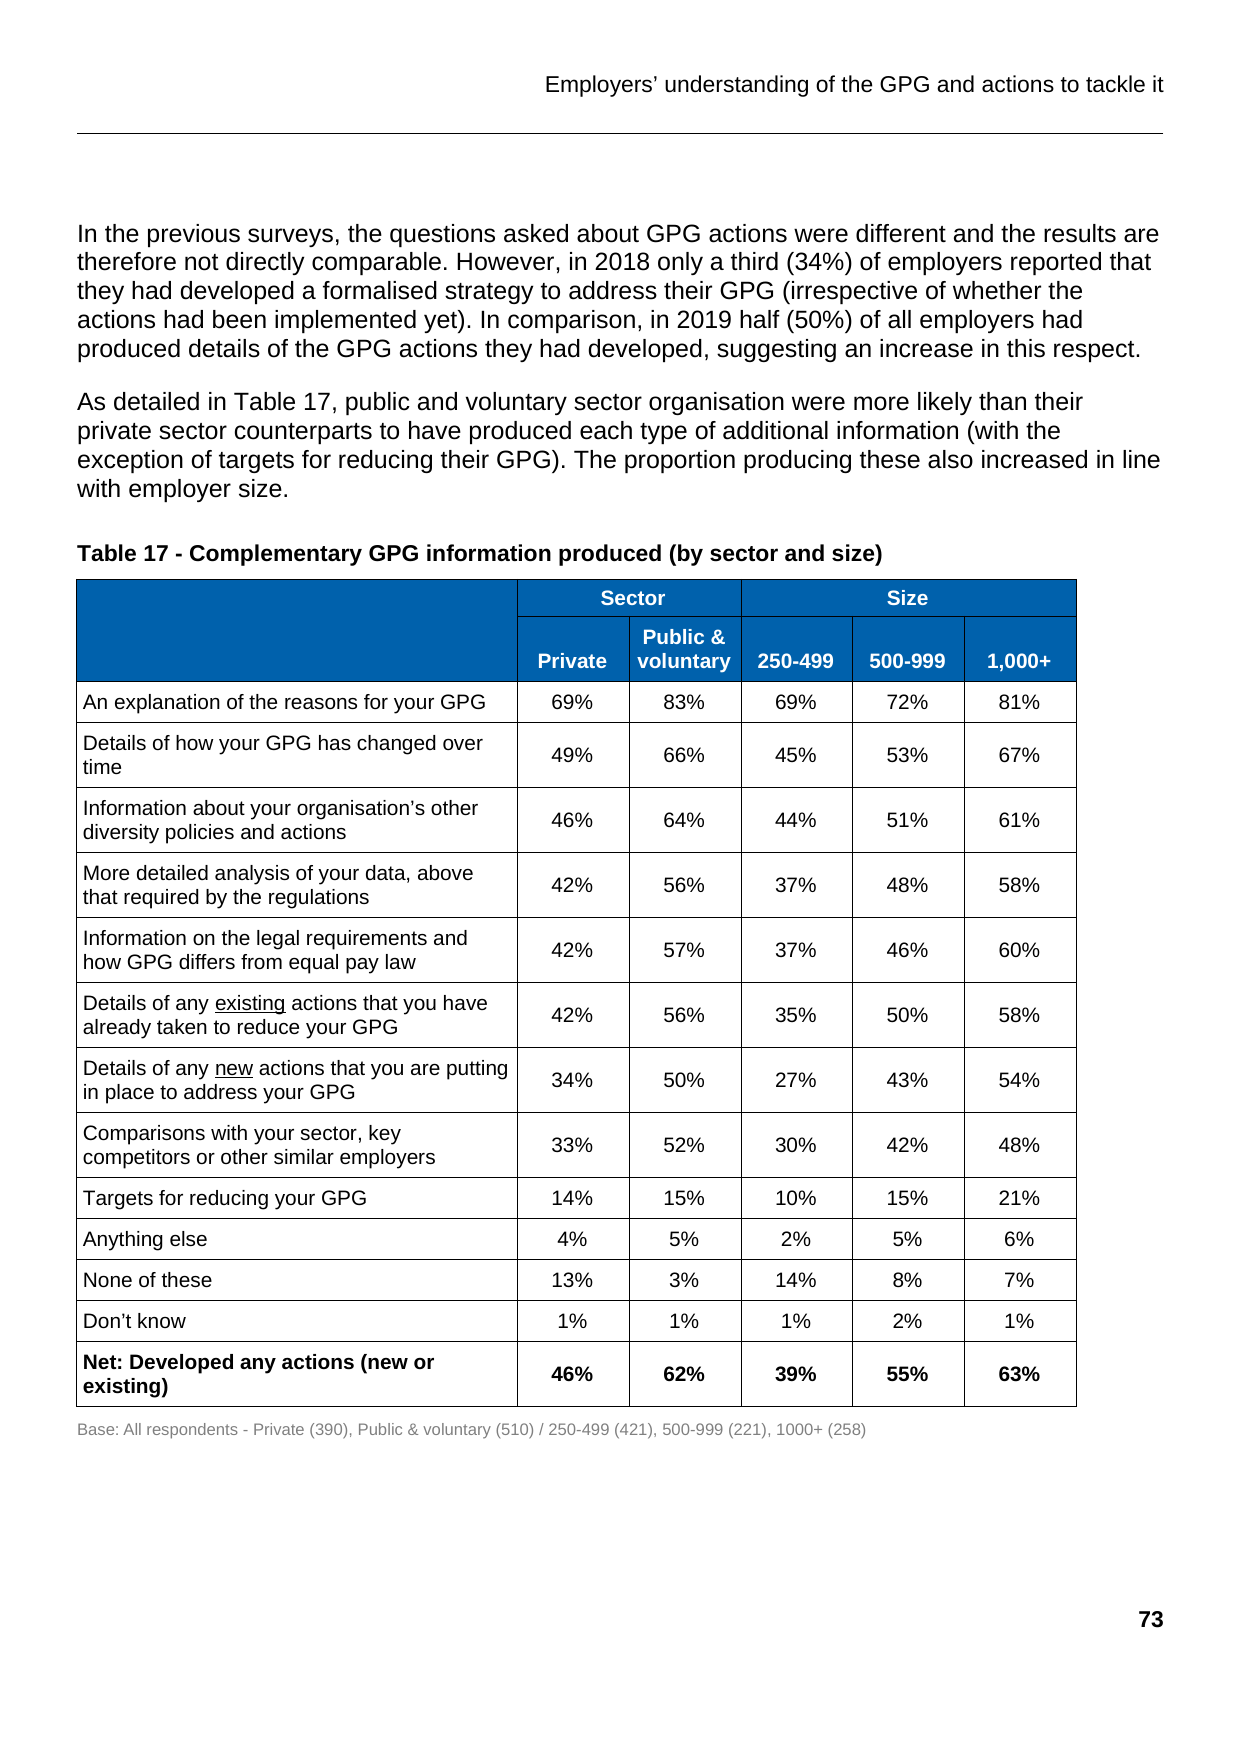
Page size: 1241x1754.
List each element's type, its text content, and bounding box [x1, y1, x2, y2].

table_cell 44% [742, 788, 852, 852]
table_cell 27% [742, 1048, 852, 1112]
table_cell 64% [630, 788, 741, 852]
table_cell 5% [630, 1219, 741, 1259]
table_cell 69% [518, 682, 629, 722]
table_cell 1,000+ [965, 617, 1076, 681]
table_cell 57% [630, 918, 741, 982]
table_cell Anything else [77, 1219, 517, 1259]
table_cell 14% [742, 1260, 852, 1300]
table_cell 43% [853, 1048, 964, 1112]
table_cell 53% [853, 723, 964, 787]
table_cell 46% [518, 788, 629, 852]
table_cell 60% [965, 918, 1076, 982]
table_cell Information about your organisation’s other diversity policies and actions [77, 788, 517, 852]
table_cell 56% [630, 983, 741, 1047]
table_cell 5% [853, 1219, 964, 1259]
table_header Size [742, 580, 1076, 616]
table_cell Details of any new actions that you are putting in place to address your GPG [77, 1048, 517, 1112]
table_cell 14% [518, 1178, 629, 1218]
table_cell Don’t know [77, 1301, 517, 1341]
table_cell 55% [853, 1342, 964, 1406]
table_cell 61% [965, 788, 1076, 852]
table_cell 15% [853, 1178, 964, 1218]
table_cell 34% [518, 1048, 629, 1112]
table_cell 66% [630, 723, 741, 787]
table_cell 83% [630, 682, 741, 722]
text As detailed in Table 17, public and voluntary sector organisation were more likely than their private sector counterparts to have produced each type of additional information (with the exception of targets for reducing their GPG). The proportion producing these also increased in line with employer size. [77, 387, 1163, 502]
table_cell 37% [742, 918, 852, 982]
table_cell Public & voluntary [630, 617, 741, 681]
table_cell 7% [965, 1260, 1076, 1300]
table_cell None of these [77, 1260, 517, 1300]
table_cell 21% [965, 1178, 1076, 1218]
table_cell 46% [853, 918, 964, 982]
text Base: All respondents - Private (390), Public & voluntary (510) / 250-499 (421), 500-999 (221), 1000+ (258) [77, 1419, 1163, 1438]
table_cell 30% [742, 1113, 852, 1177]
table_cell 4% [518, 1219, 629, 1259]
table_cell 35% [742, 983, 852, 1047]
table_cell 13% [518, 1260, 629, 1300]
table_cell 2% [742, 1219, 852, 1259]
table_cell 42% [518, 983, 629, 1047]
table_cell 1% [742, 1301, 852, 1341]
table_cell 1% [965, 1301, 1076, 1341]
table_cell 67% [965, 723, 1076, 787]
table_cell Information on the legal requirements and how GPG differs from equal pay law [77, 918, 517, 982]
table_cell 42% [518, 918, 629, 982]
table_cell Comparisons with your sector, key competitors or other similar employers [77, 1113, 517, 1177]
table_cell 46% [518, 1342, 629, 1406]
table_cell 48% [965, 1113, 1076, 1177]
table_cell 10% [742, 1178, 852, 1218]
table_cell 81% [965, 682, 1076, 722]
table_cell 49% [518, 723, 629, 787]
table_cell 1% [518, 1301, 629, 1341]
table_cell 6% [965, 1219, 1076, 1259]
table_cell 8% [853, 1260, 964, 1300]
table_cell Targets for reducing your GPG [77, 1178, 517, 1218]
table_cell 42% [518, 853, 629, 917]
table_cell 56% [630, 853, 741, 917]
table_header Sector [518, 580, 741, 616]
table_cell Net: Developed any actions (new or existing) [77, 1342, 517, 1406]
table_cell 51% [853, 788, 964, 852]
table_cell Details of any existing actions that you have already taken to reduce your GPG [77, 983, 517, 1047]
table_cell 45% [742, 723, 852, 787]
table_cell 62% [630, 1342, 741, 1406]
table_cell 58% [965, 853, 1076, 917]
table_cell 50% [853, 983, 964, 1047]
table_cell 69% [742, 682, 852, 722]
table_cell 63% [965, 1342, 1076, 1406]
text In the previous surveys, the questions asked about GPG actions were different and the results are therefore not directly comparable. However, in 2018 only a third (34%) of employers reported that they had developed a formalised strategy to address their GPG (irrespective of whether the actions had been implemented yet). In comparison, in 2019 half (50%) of all employers had produced details of the GPG actions they had developed, suggesting an increase in this respect. [77, 218, 1163, 362]
table_cell 50% [630, 1048, 741, 1112]
table_cell Details of how your GPG has changed over time [77, 723, 517, 787]
table_cell 1% [630, 1301, 741, 1341]
table_cell 2% [853, 1301, 964, 1341]
table_cell 3% [630, 1260, 741, 1300]
table_header [77, 580, 517, 681]
table_cell 15% [630, 1178, 741, 1218]
table_cell 72% [853, 682, 964, 722]
table_cell 250-499 [742, 617, 852, 681]
table_cell 42% [853, 1113, 964, 1177]
table_cell 33% [518, 1113, 629, 1177]
table_cell 52% [630, 1113, 741, 1177]
table_cell 48% [853, 853, 964, 917]
table_cell 39% [742, 1342, 852, 1406]
table_cell 500-999 [853, 617, 964, 681]
table_cell Private [518, 617, 629, 681]
table_cell 37% [742, 853, 852, 917]
table_cell 58% [965, 983, 1076, 1047]
text Table 17 - Complementary GPG information produced (by sector and size) [77, 540, 1163, 566]
table_cell An explanation of the reasons for your GPG [77, 682, 517, 722]
table_cell 54% [965, 1048, 1076, 1112]
table_cell More detailed analysis of your data, above that required by the regulations [77, 853, 517, 917]
